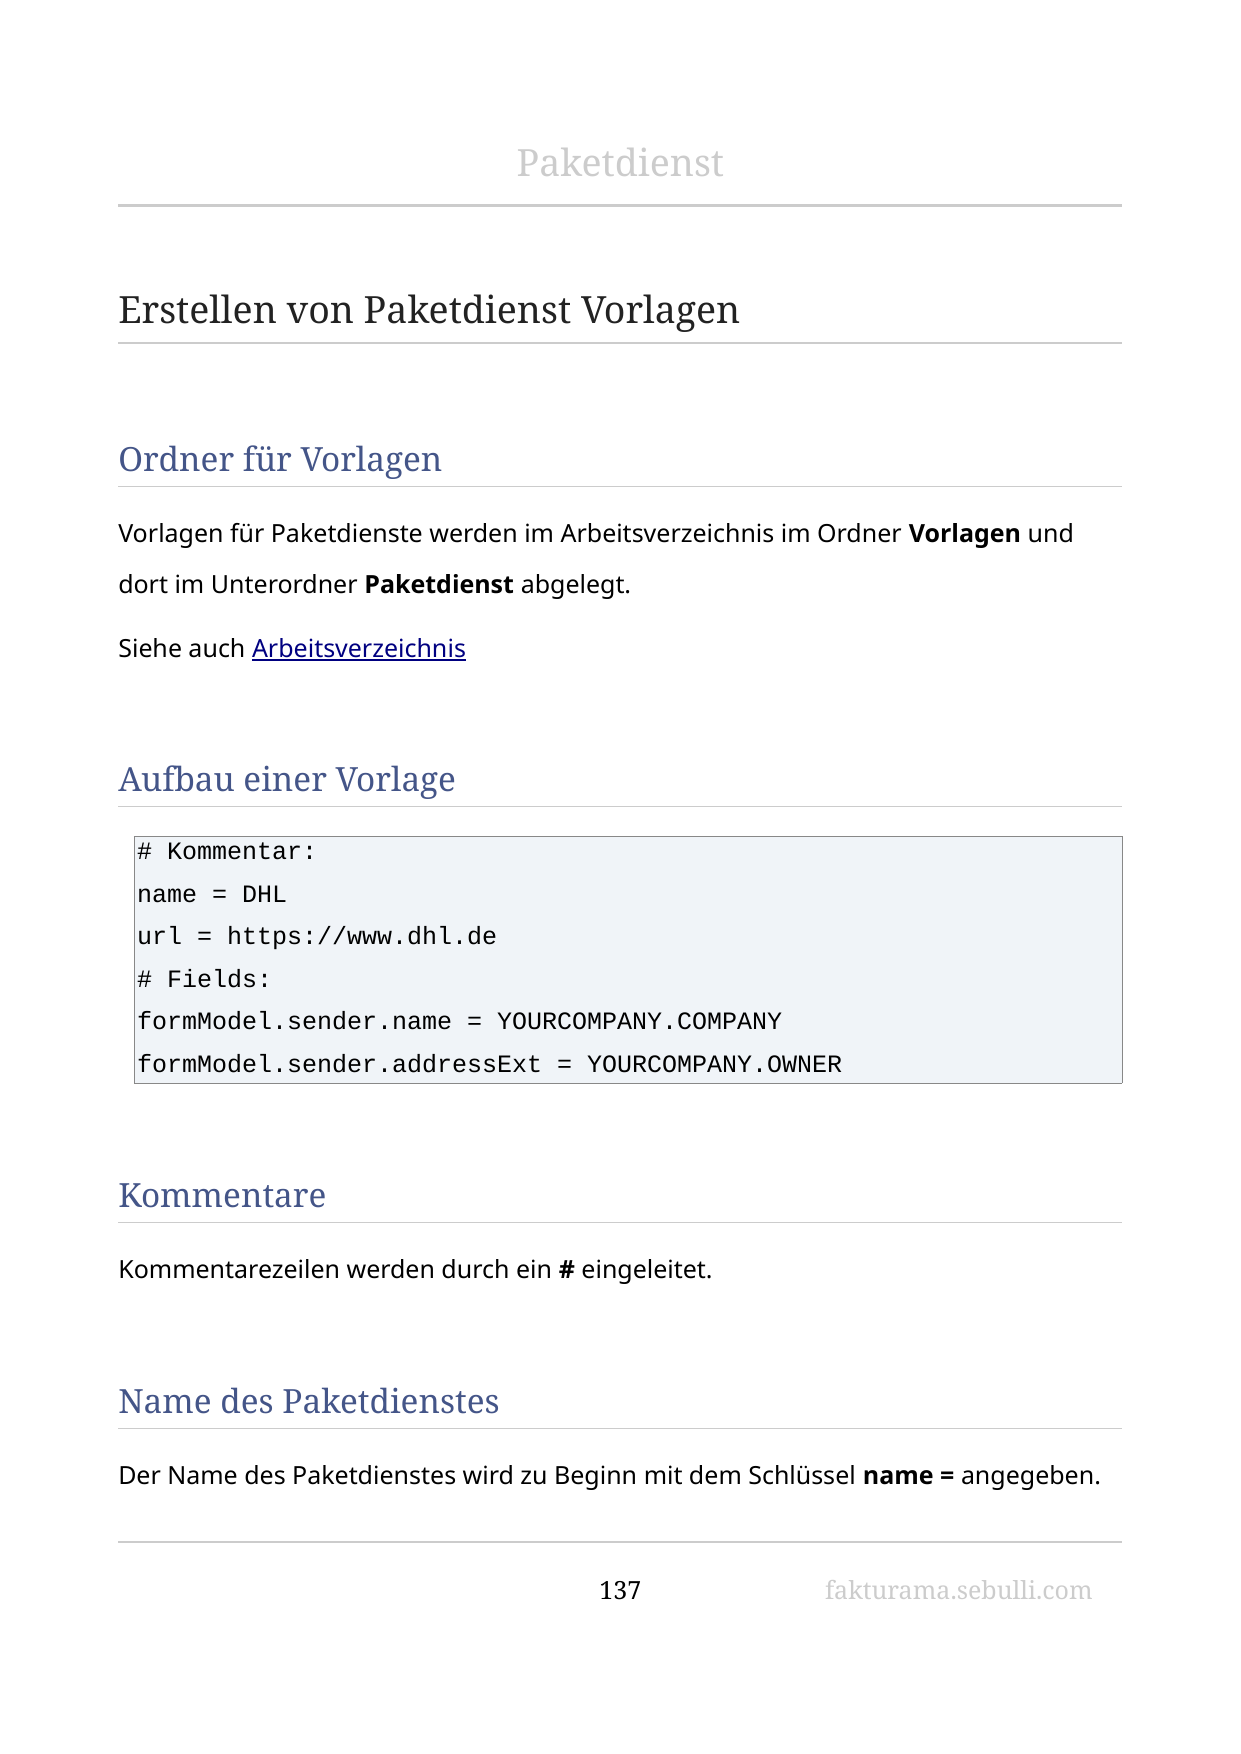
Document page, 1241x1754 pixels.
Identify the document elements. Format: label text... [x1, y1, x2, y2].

subtitle Aufbau einer Vorlage [118, 756, 1122, 806]
text Vorlagen für Paketdienste werden im Arbeitsverzeichnis im Ordner Vorlagen und dort im Unterordner Paketdienst abgelegt. [118, 516, 1122, 601]
subtitle Erstellen von Paketdienst Vorlagen [118, 283, 1122, 342]
subtitle Kommentare [118, 1172, 1122, 1222]
subtitle Name des Paketdienstes [118, 1378, 1122, 1428]
text Der Name des Paketdienstes wird zu Beginn mit dem Schlüssel name = angegeben. [118, 1457, 1122, 1491]
subtitle Ordner für Vorlagen [118, 436, 1122, 486]
text Siehe auch Arbeitsverzeichnis [118, 630, 1122, 664]
text Kommentarezeilen werden durch ein # eingeleitet. [118, 1252, 1122, 1286]
text # Kommentar: name = DHL url = https://www.dhl.de # Fields: formModel.sender.name = YOURCOMPANY.COMPANY formModel.sender.addressExt = YOURCOMPANY.OWNER [135, 837, 1122, 1083]
